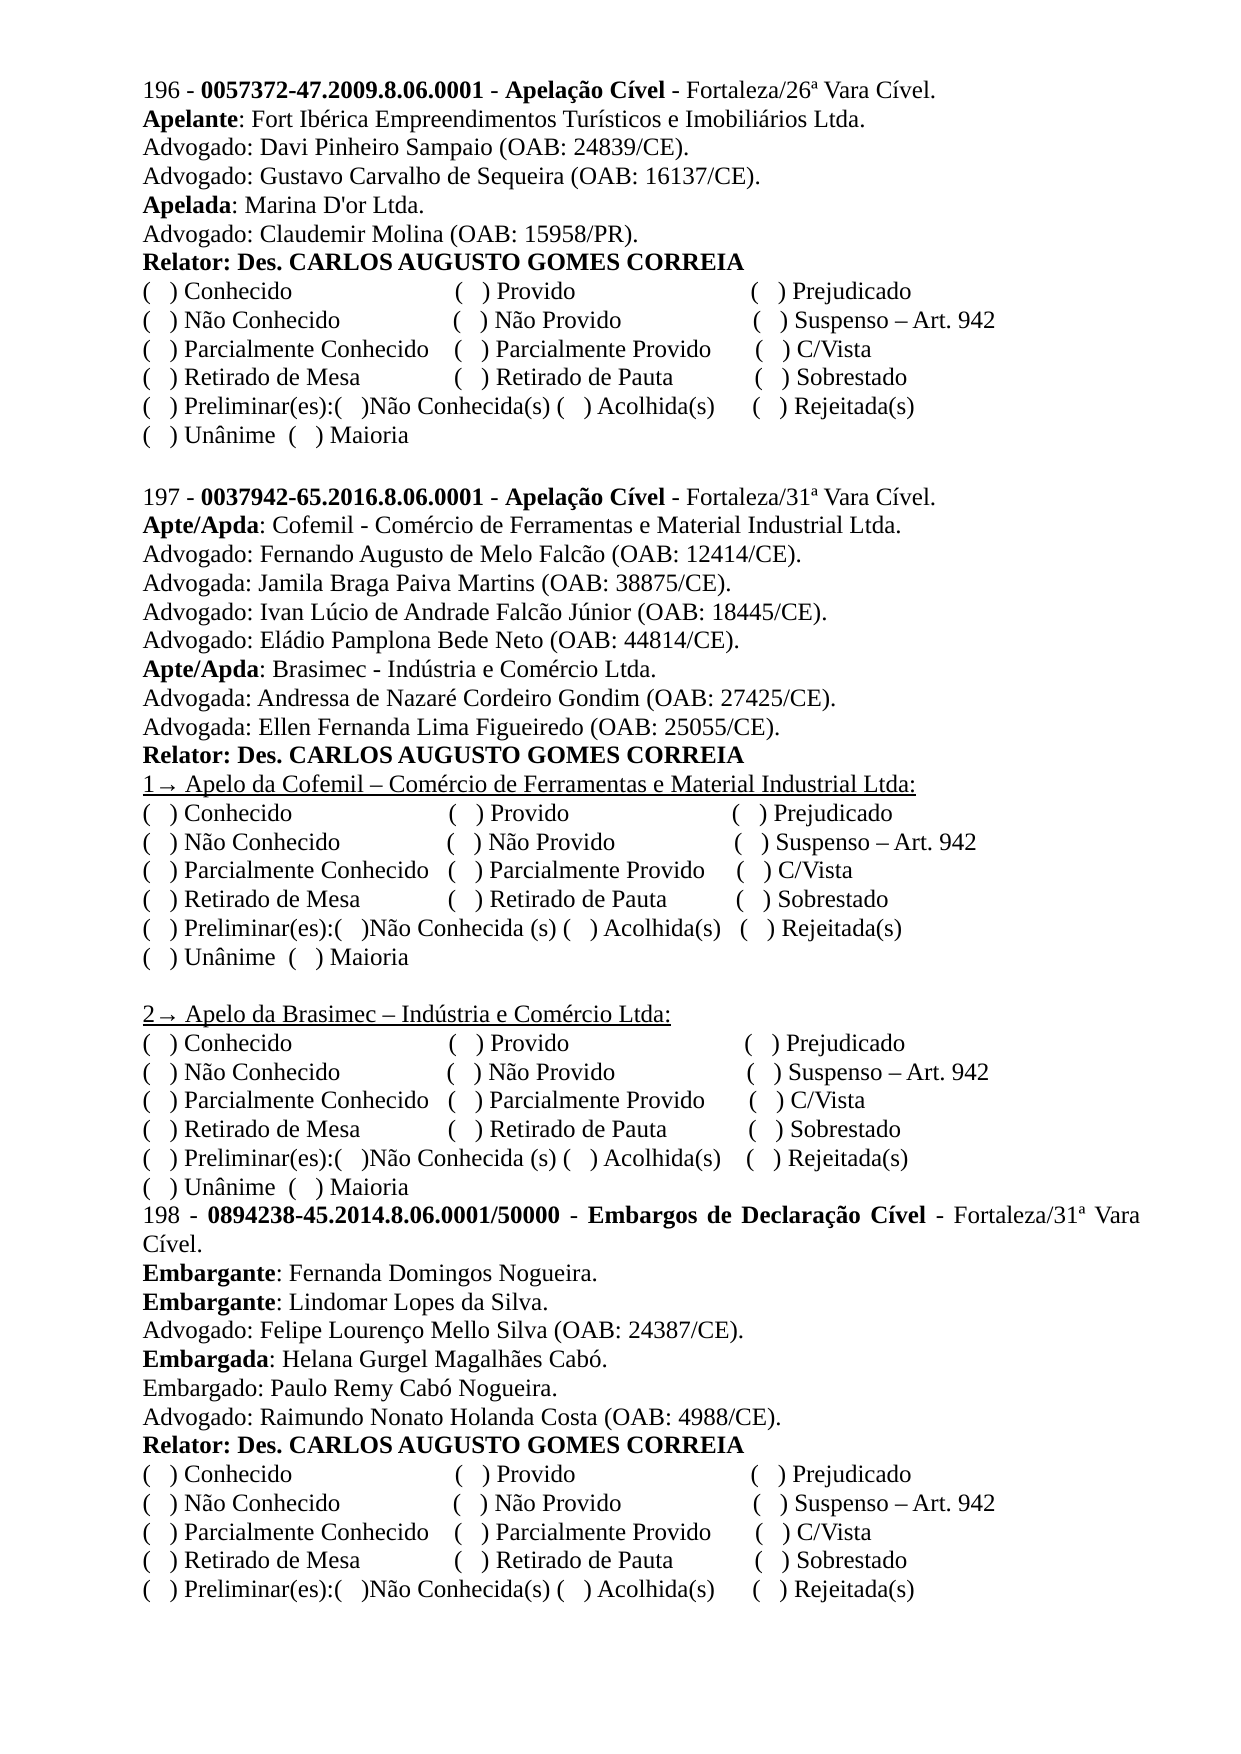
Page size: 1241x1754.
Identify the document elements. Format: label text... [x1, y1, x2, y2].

text Advogado: Raimundo Nonato Holanda Costa (OAB: 4988/CE). [142, 1402, 1141, 1431]
text Advogado: Fernando Augusto de Melo Falcão (OAB: 12414/CE). [142, 539, 1141, 568]
text ( ) Não Conhecido ( ) Não Provido ( ) Suspenso – Art. 942 [142, 1057, 1158, 1086]
text Relator: Des. CARLOS AUGUSTO GOMES CORREIA [142, 1431, 1141, 1459]
text ( ) Conhecido ( ) Provido ( ) Prejudicado [142, 798, 1141, 827]
text Advogado: Claudemir Molina (OAB: 15958/PR). [142, 219, 1141, 247]
text ( ) Unânime ( ) Maioria [142, 1172, 1158, 1201]
text 1→ Apelo da Cofemil – Comércio de Ferramentas e Material Industrial Ltda: [142, 769, 1141, 798]
text 198 - 0894238-45.2014.8.06.0001/50000 - Embargos de Declaração Cível - Fortaleza/31ª Vara Cível. [142, 1201, 1141, 1258]
text Relator: Des. CARLOS AUGUSTO GOMES CORREIA [142, 247, 1141, 276]
text Apelante: Fort Ibérica Empreendimentos Turísticos e Imobiliários Ltda. [142, 104, 1141, 132]
text ( ) Retirado de Mesa ( ) Retirado de Pauta ( ) Sobrestado [142, 1546, 1158, 1574]
text Advogado: Ivan Lúcio de Andrade Falcão Júnior (OAB: 18445/CE). [142, 597, 1141, 626]
text ( ) Retirado de Mesa ( ) Retirado de Pauta ( ) Sobrestado [142, 362, 1158, 391]
text Advogada: Jamila Braga Paiva Martins (OAB: 38875/CE). [142, 568, 1141, 597]
text ( ) Preliminar(es):( )Não Conhecida (s) ( ) Acolhida(s) ( ) Rejeitada(s) [142, 913, 1158, 942]
text Advogado: Felipe Lourenço Mello Silva (OAB: 24387/CE). [142, 1316, 1141, 1344]
text 2→ Apelo da Brasimec – Indústria e Comércio Ltda: [142, 999, 1141, 1028]
text Advogada: Andressa de Nazaré Cordeiro Gondim (OAB: 27425/CE). [142, 683, 1141, 712]
text ( ) Parcialmente Conhecido ( ) Parcialmente Provido ( ) C/Vista [142, 856, 1158, 884]
text 197 - 0037942-65.2016.8.06.0001 - Apelação Cível - Fortaleza/31ª Vara Cível. [142, 482, 1141, 511]
text Embargante: Fernanda Domingos Nogueira. [142, 1258, 1141, 1287]
text ( ) Parcialmente Conhecido ( ) Parcialmente Provido ( ) C/Vista [142, 334, 1158, 362]
text ( ) Conhecido ( ) Provido ( ) Prejudicado [142, 1459, 1141, 1488]
text ( ) Não Conhecido ( ) Não Provido ( ) Suspenso – Art. 942 [142, 1488, 1158, 1517]
text Embargado: Paulo Remy Cabó Nogueira. [142, 1373, 1141, 1402]
text ( ) Não Conhecido ( ) Não Provido ( ) Suspenso – Art. 942 [142, 305, 1158, 334]
text Apelada: Marina D'or Ltda. [142, 190, 1141, 219]
text 196 - 0057372-47.2009.8.06.0001 - Apelação Cível - Fortaleza/26ª Vara Cível. [142, 75, 1141, 104]
text ( ) Preliminar(es):( )Não Conhecida (s) ( ) Acolhida(s) ( ) Rejeitada(s) [142, 1143, 1158, 1172]
text ( ) Parcialmente Conhecido ( ) Parcialmente Provido ( ) C/Vista [142, 1086, 1158, 1114]
text ( ) Não Conhecido ( ) Não Provido ( ) Suspenso – Art. 942 [142, 827, 1158, 856]
text ( ) Unânime ( ) Maioria [142, 420, 1141, 449]
text ( ) Unânime ( ) Maioria [142, 942, 1158, 971]
text Advogada: Ellen Fernanda Lima Figueiredo (OAB: 25055/CE). [142, 712, 1141, 741]
text ( ) Retirado de Mesa ( ) Retirado de Pauta ( ) Sobrestado [142, 884, 1158, 913]
text ( ) Conhecido ( ) Provido ( ) Prejudicado [142, 1028, 1141, 1057]
text Advogado: Davi Pinheiro Sampaio (OAB: 24839/CE). [142, 132, 1141, 161]
text Embargante: Lindomar Lopes da Silva. [142, 1287, 1141, 1316]
text Advogado: Eládio Pamplona Bede Neto (OAB: 44814/CE). [142, 626, 1141, 654]
text Apte/Apda: Brasimec - Indústria e Comércio Ltda. [142, 654, 1141, 683]
text Advogado: Gustavo Carvalho de Sequeira (OAB: 16137/CE). [142, 161, 1141, 190]
text ( ) Preliminar(es):( )Não Conhecida(s) ( ) Acolhida(s) ( ) Rejeitada(s) [142, 391, 1158, 420]
text Relator: Des. CARLOS AUGUSTO GOMES CORREIA [142, 741, 1141, 769]
text ( ) Conhecido ( ) Provido ( ) Prejudicado [142, 276, 1141, 305]
text ( ) Retirado de Mesa ( ) Retirado de Pauta ( ) Sobrestado [142, 1114, 1158, 1143]
text ( ) Parcialmente Conhecido ( ) Parcialmente Provido ( ) C/Vista [142, 1517, 1158, 1546]
text ( ) Preliminar(es):( )Não Conhecida(s) ( ) Acolhida(s) ( ) Rejeitada(s) [142, 1574, 1158, 1603]
text Embargada: Helana Gurgel Magalhães Cabó. [142, 1344, 1141, 1373]
text Apte/Apda: Cofemil - Comércio de Ferramentas e Material Industrial Ltda. [142, 511, 1141, 539]
